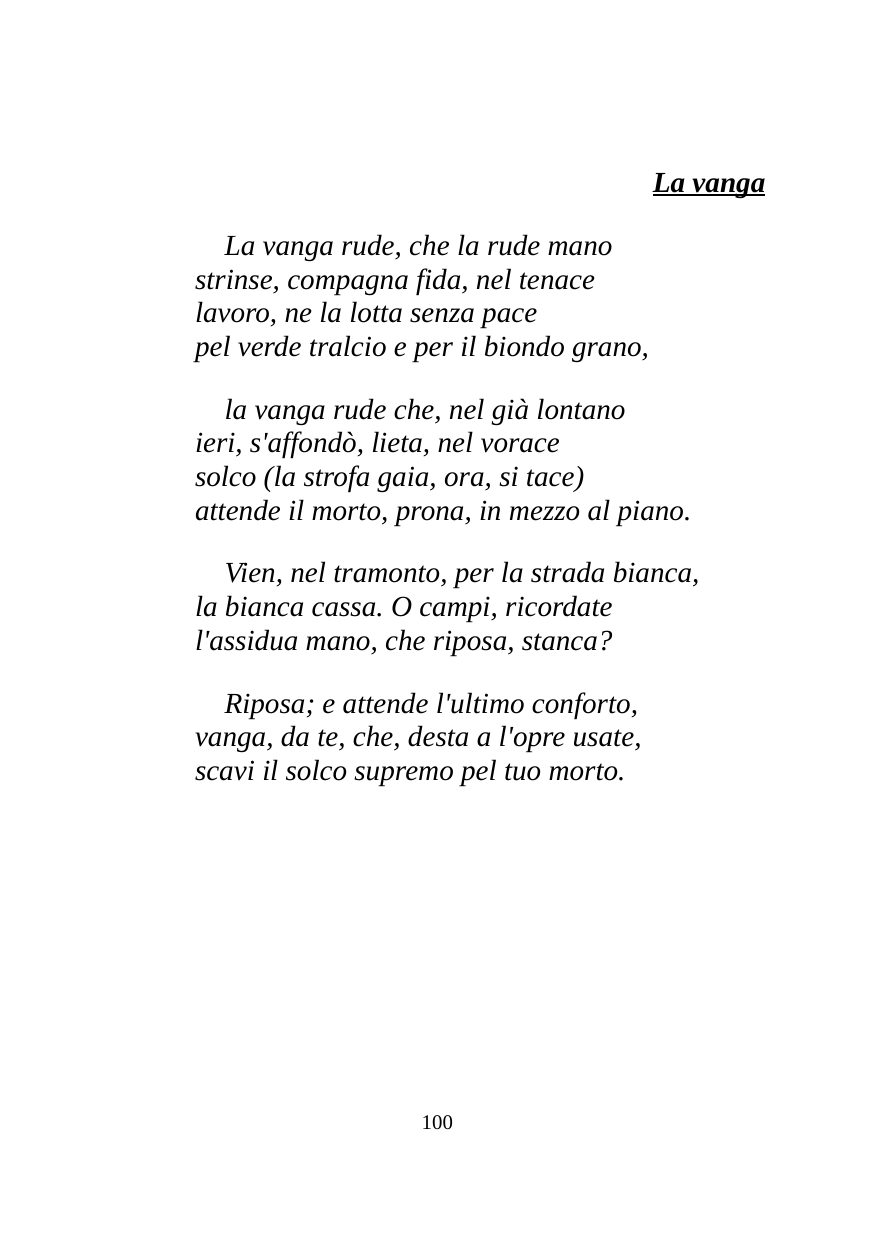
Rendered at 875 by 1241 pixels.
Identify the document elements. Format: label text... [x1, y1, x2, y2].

text Vien, nel tramonto, per la strada bianca, la bianca cassa. O campi, ricordate l'assidua mano, che riposa, stanca? [195, 556, 768, 656]
text La vanga [106, 165, 768, 199]
text Riposa; e attende l'ultimo conforto, vanga, da te, che, desta a l'opre usate, scavi il solco supremo pel tuo morto. [195, 686, 768, 786]
text la vanga rude che, nel già lontano ieri, s'affondò, lieta, nel vorace solco (la strofa gaia, ora, si tace) attende il morto, prona, in mezzo al piano. [195, 392, 768, 526]
text La vanga rude, che la rude mano strinse, compagna fida, nel tenace lavoro, ne la lotta senza pace pel verde tralcio e per il biondo grano, [195, 228, 768, 362]
